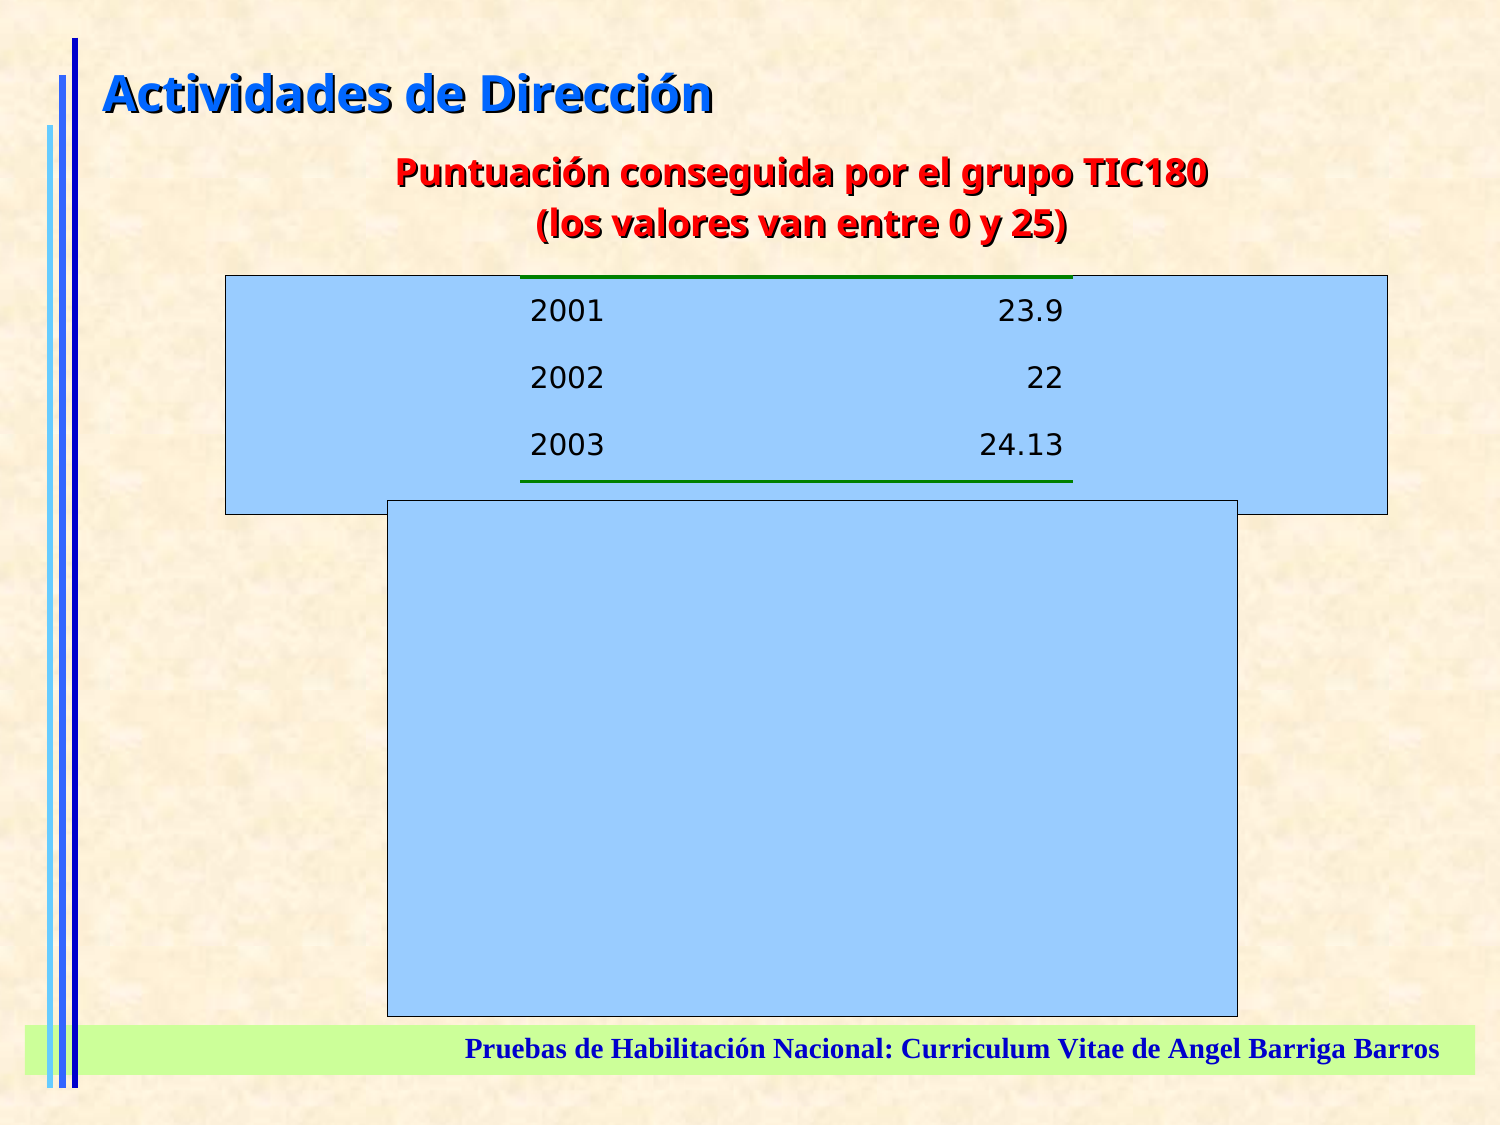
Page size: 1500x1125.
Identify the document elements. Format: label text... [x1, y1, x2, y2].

text_box Actividades de Dirección [87, 49, 729, 134]
picture [0, 0, 1500, 1125]
chart [225, 275, 1388, 1017]
text_box Puntuación conseguida por el grupo TIC180 (los valores van entre 0 y 25) [379, 137, 1233, 255]
